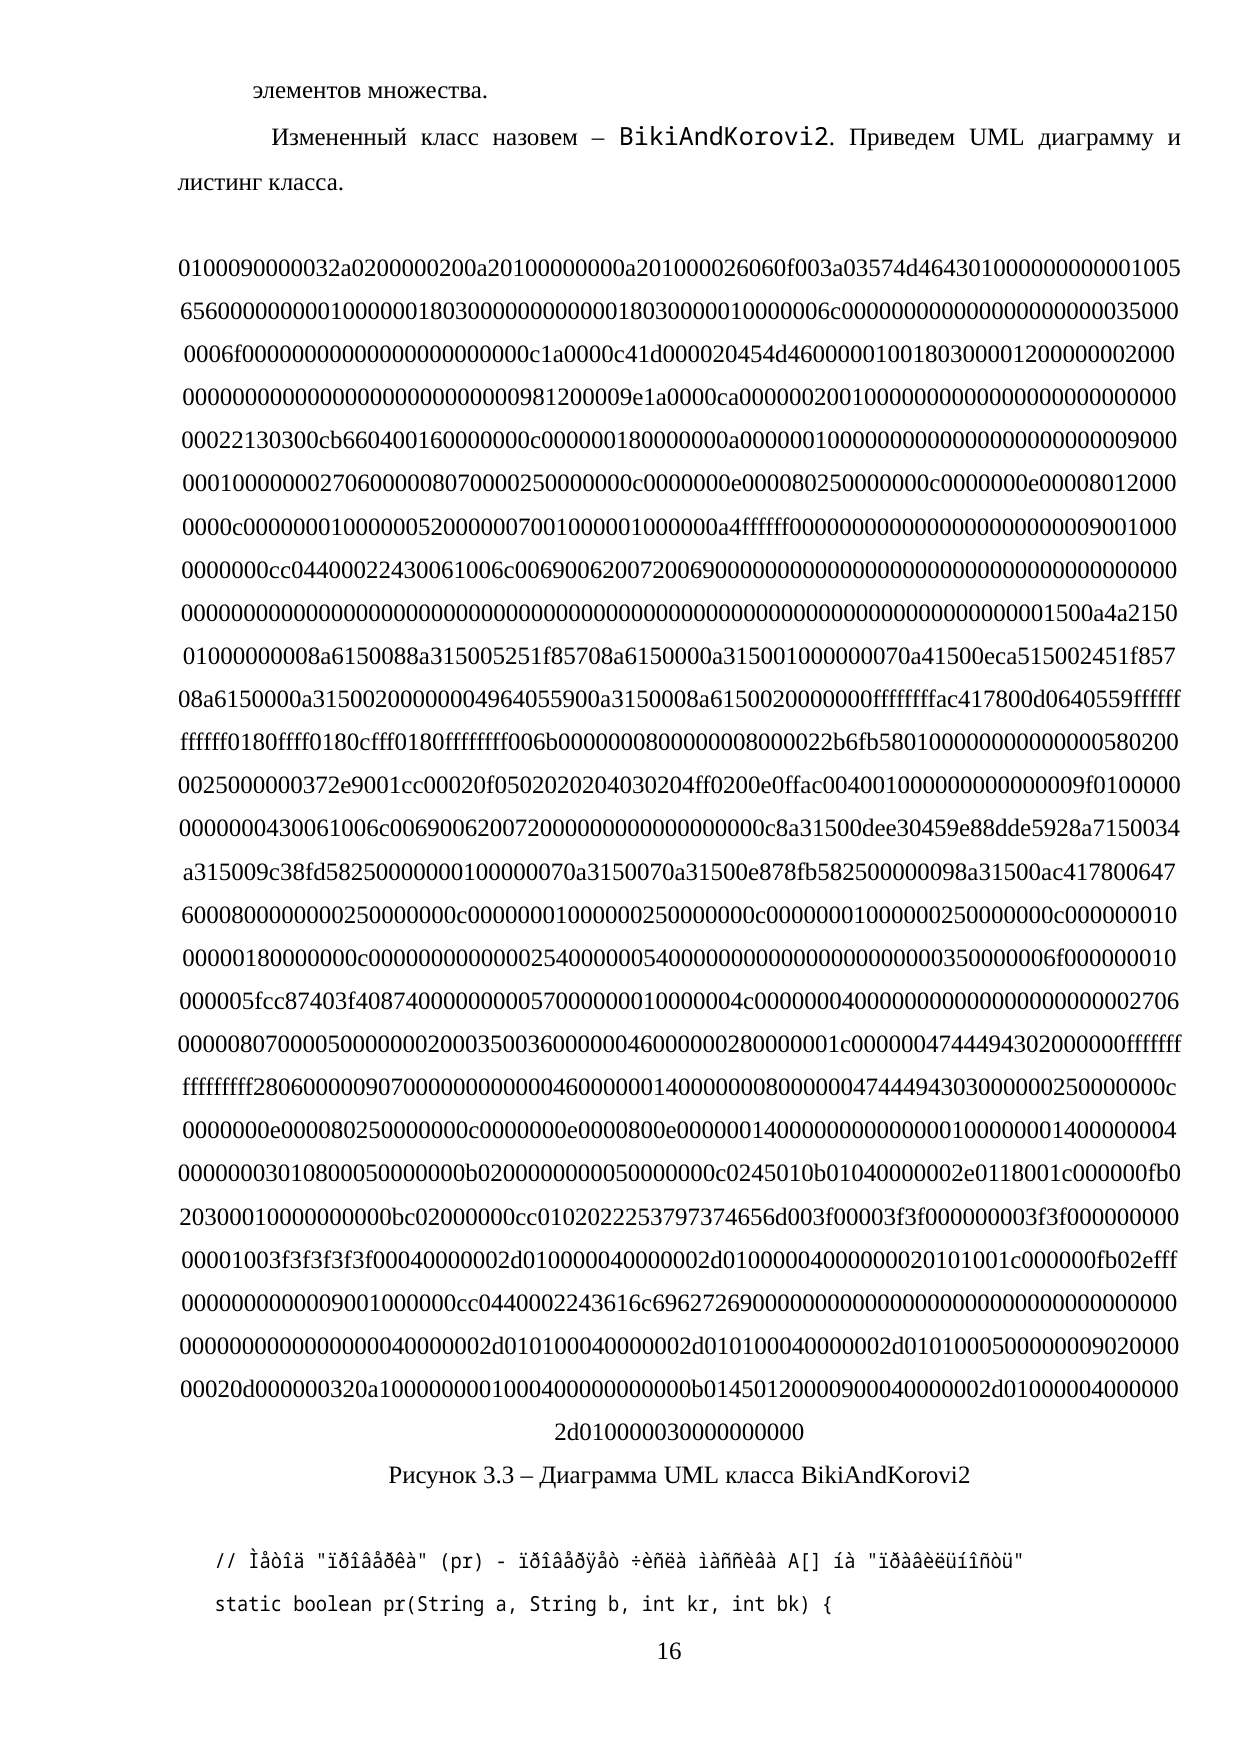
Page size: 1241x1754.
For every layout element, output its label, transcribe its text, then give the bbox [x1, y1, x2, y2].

list элементов множества. [215, 75, 1181, 104]
text // Ìåòîä "ïðîâåðêà" (pr) - ïðîâåðÿåò ÷èñëà ìàññèâà A[] íà "ïðàâèëüíîñòü" [214, 1547, 1181, 1575]
text Измененный класс назовем – BikiAndKorovi2. Приведем UML диаграмму и листинг класса. [177, 118, 1181, 195]
text static boolean pr(String a, String b, int kr, int bk) { [214, 1589, 1181, 1618]
text 0100090000032a0200000200a20100000000a201000026060f003a03574d4643010000000000010056560000000001000000180300000000000018030000010000006c0000000000000000000000350000006f00000000000000000000000c1a0000c41d000020454d4600000100180300001200000002000000000000000000000000000000981200009e1a0000ca0000002001000000000000000000000000000022130300cb660400160000000c000000180000000a00000010000000000000000000000009000000100000002706000008070000250000000c0000000e000080250000000c0000000e000080120000000c00000001000000520000007001000001000000a4ffffff00000000000000000000000090010000000000cc04400022430061006c006900620072006900000000000000000000000000000000000000000000000000000000000000000000000000000000000000000000000000000000001500a4a215001000000008a6150088a315005251f85708a6150000a315001000000070a41500eca515002451f85708a6150000a31500200000004964055900a3150008a6150020000000ffffffffac417800d0640559ffffffffffff0180ffff0180cfff0180ffffffff006b0000000800000008000022b6fb5801000000000000005802000025000000372e9001cc00020f0502020204030204ff0200e0ffac004001000000000000009f01000000000000430061006c006900620072000000000000000000c8a31500dee30459e88dde5928a7150034a315009c38fd58250000000100000070a3150070a31500e878fb582500000098a31500ac4178006476000800000000250000000c00000001000000250000000c00000001000000250000000c00000001000000180000000c0000000000000254000000540000000000000000000000350000006f000000010000005fcc87403f4087400000000057000000010000004c000000040000000000000000000000270600000807000050000000200035003600000046000000280000001c0000004744494302000000ffffffffffffffff2806000009070000000000004600000014000000080000004744494303000000250000000c0000000e000080250000000c0000000e0000800e000000140000000000000010000000140000000400000003010800050000000b0200000000050000000c0245010b01040000002e0118001c000000fb020300010000000000bc02000000cc0102022253797374656d003f00003f3f000000003f3f00000000000001003f3f3f3f3f00040000002d010000040000002d01000004000000020101001c000000fb02efff0000000000009001000000cc0440002243616c6962726900000000000000000000000000000000000000000000000000040000002d010100040000002d010100040000002d010100050000000902000000020d000000320a1000000001000400000000000b01450120000900040000002d010000040000002d010000030000000000 [177, 253, 1181, 1446]
text Рисунок 3.3 – Диаграмма UML класса BikiAndKorovi2 [177, 1460, 1181, 1489]
